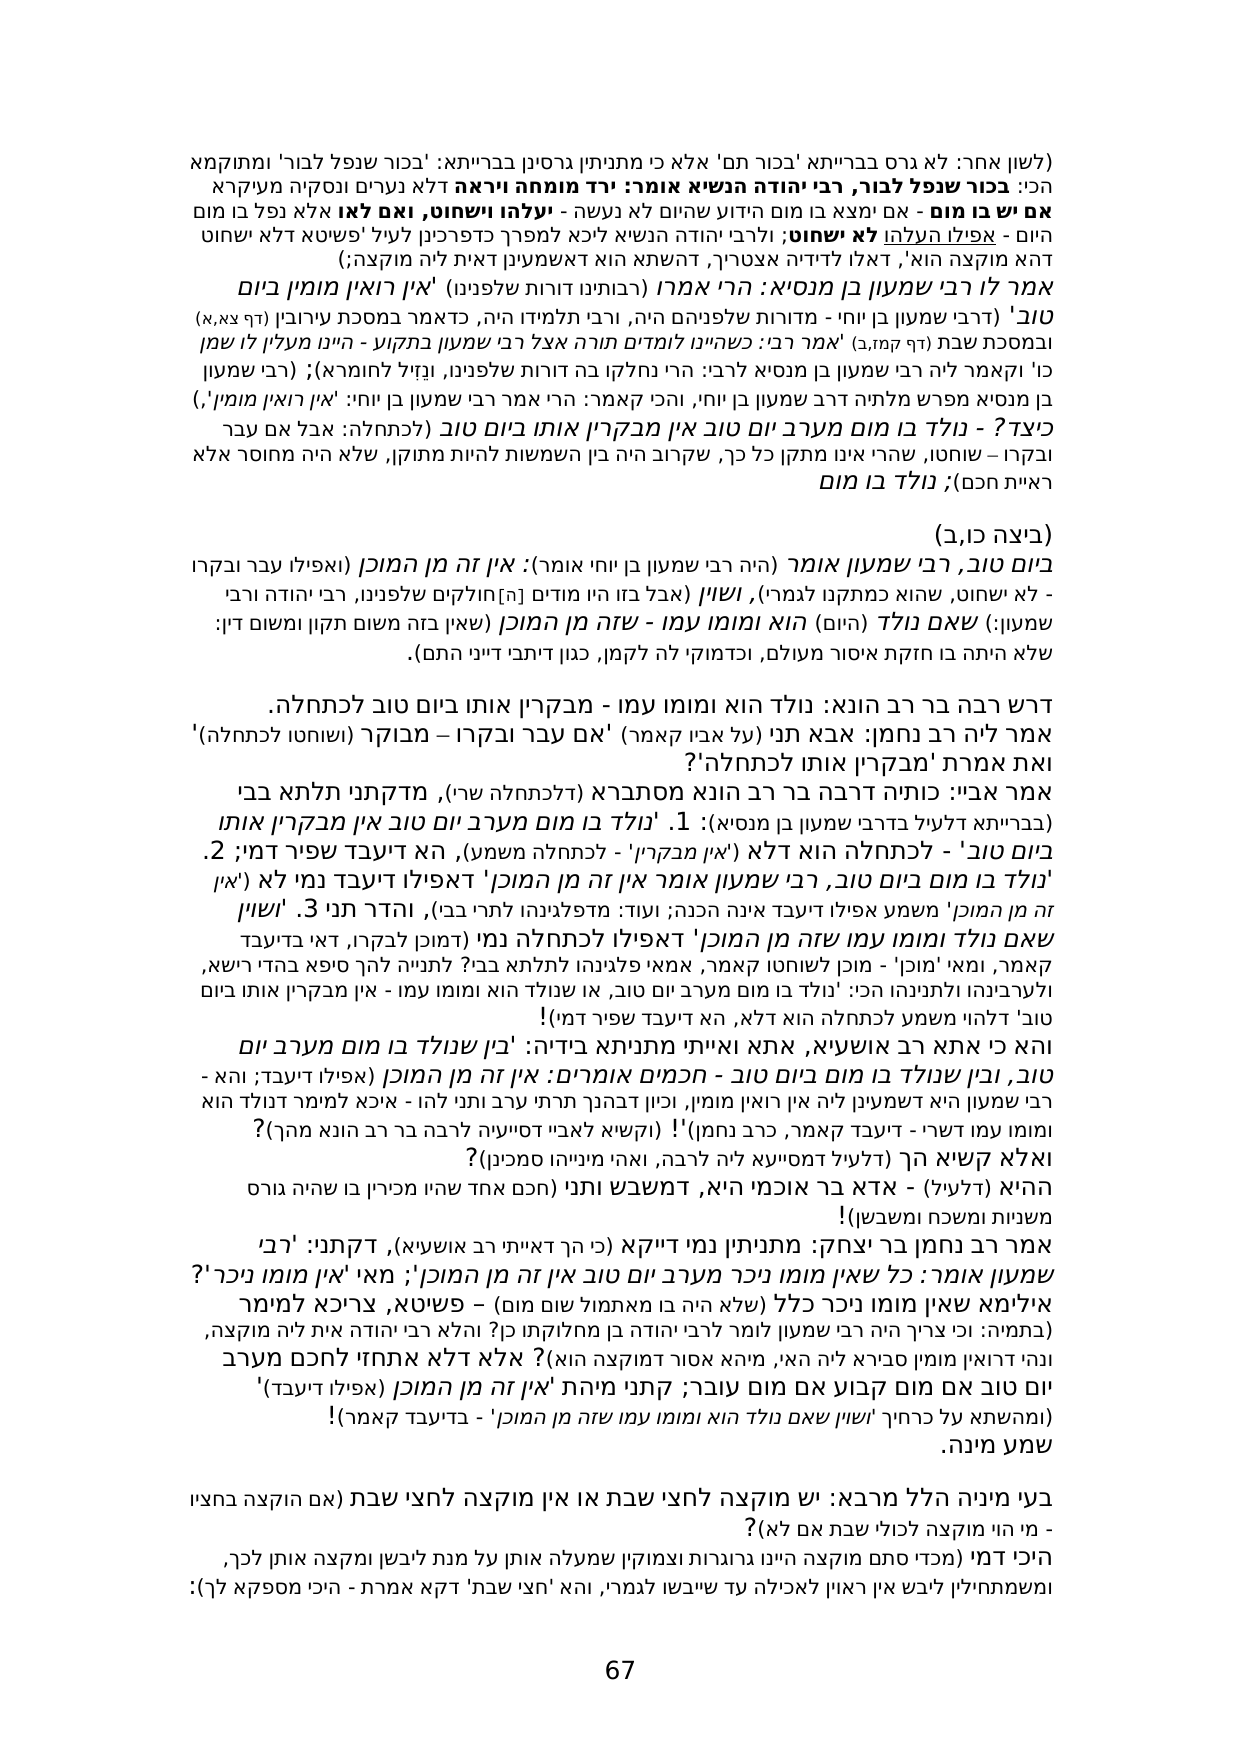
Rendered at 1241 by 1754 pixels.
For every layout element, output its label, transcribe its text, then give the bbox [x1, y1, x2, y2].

text היכי דמי (מכדי סתם מוקצה היינו גרוגרות וצמוקין שמעלה אותן על מנת ליבשן ומקצה אותן לכך, ומשמתחילין ליבש אין ראוין לאכילה עד שייבשו לגמרי, והא 'חצי שבת' דקא אמרת - היכי מספקא לך): [187, 1542, 1053, 1600]
text ההיא (דלעיל) - אדא בר אוכמי היא, דמשבש ותני (חכם אחד שהיו מכירין בו שהיה גורס משניות ומשכח ומשבשן)! [187, 1172, 1053, 1231]
text והא כי אתא רב אושעיא, אתא ואייתי מתניתא בידיה: 'בין שנולד בו מום מערב יום טוב, ובין שנולד בו מום ביום טוב - חכמים אומרים: אין זה מן המוכן (אפילו דיעבד; והא - רבי שמעון היא דשמעינן ליה אין רואין מומין, וכיון דבהנך תרתי ערב ותני להו - איכא למימר דנולד הוא ומומו עמו דשרי - דיעבד קאמר, כרב נחמן)'! (וקשיא לאביי דסייעיה לרבה בר רב הונא מהך)? [187, 1031, 1053, 1143]
text אמר לו רבי שמעון בן מנסיא: הרי אמרו (רבותינו דורות שלפנינו) 'אין רואין מומין ביום טוב' (דרבי שמעון בן יוחי - מדורות שלפניהם היה, ורבי תלמידו היה, כדאמר במסכת עירובין (דף צא,א) ובמסכת שבת (דף קמז,ב) 'אמר רבי: כשהיינו לומדים תורה אצל רבי שמעון בתקוע - היינו מעלין לו שמן כו' וקאמר ליה רבי שמעון בן מנסיא לרבי: הרי נחלקו בה דורות שלפנינו, ונֵזִיל לחומרא); (רבי שמעון בן מנסיא מפרש מלתיה דרב שמעון בן יוחי, והכי קאמר: הרי אמר רבי שמעון בן יוחי: 'אין רואין מומין',) כיצד? - נולד בו מום מערב יום טוב אין מבקרין אותו ביום טוב (לכתחלה: אבל אם עבר ובקרו – שוחטו, שהרי אינו מתקן כל כך, שקרוב היה בין השמשות להיות מתוקן, שלא היה מחוסר אלא ראיית חכם); נולד בו מום [187, 272, 1053, 496]
text אמר ליה רב נחמן: אבא תני (על אביו קאמר) 'אם עבר ובקרו – מבוקר (ושוחטו לכתחלה)' ואת אמרת 'מבקרין אותו לכתחלה'? [187, 719, 1053, 778]
text אמר אביי: כותיה דרבה בר רב הונא מסתברא (דלכתחלה שרי), מדקתני תלתא בבי (בברייתא דלעיל בדרבי שמעון בן מנסיא): 1. 'נולד בו מום מערב יום טוב אין מבקרין אותו ביום טוב' - לכתחלה הוא דלא ('אין מבקרין' - לכתחלה משמע), הא דיעבד שפיר דמי; 2. 'נולד בו מום ביום טוב, רבי שמעון אומר אין זה מן המוכן' דאפילו דיעבד נמי לא ('אין זה מן המוכן' משמע אפילו דיעבד אינה הכנה; ועוד: מדפלגינהו לתרי בבי), והדר תני 3. 'ושוין שאם נולד ומומו עמו שזה מן המוכן' דאפילו לכתחלה נמי (דמוכן לבקרו, דאי בדיעבד קאמר, ומאי 'מוכן' - מוכן לשוחטו קאמר, אמאי פלגינהו לתלתא בבי? לתנייה להך סיפא בהדי רישא, ולערבינהו ולתנינהו הכי: 'נולד בו מום מערב יום טוב, או שנולד הוא ומומו עמו - אין מבקרין אותו ביום טוב' דלהוי משמע לכתחלה הוא דלא, הא דיעבד שפיר דמי)! [187, 778, 1053, 1031]
text שמע מינה. [187, 1430, 1053, 1459]
text (לשון אחר: לא גרס בברייתא 'בכור תם' אלא כי מתניתין גרסינן בברייתא: 'בכור שנפל לבור' ומתוקמא הכי: בכור שנפל לבור, רבי יהודה הנשיא אומר: ירד מומחה ויראה דלא נערים ונסקיה מעיקרא אם יש בו מום - אם ימצא בו מום הידוע שהיום לא נעשה - יעלהו וישחוט, ואם לאו אלא נפל בו מום היום - אפילו העלהו לא ישחוט; ולרבי יהודה הנשיא ליכא למפרך כדפרכינן לעיל 'פשיטא דלא ישחוט דהא מוקצה הוא', דאלו לדידיה אצטריך, דהשתא הוא דאשמעינן דאית ליה מוקצה;) [187, 150, 1053, 272]
text ביום טוב, רבי שמעון אומר (היה רבי שמעון בן יוחי אומר): אין זה מן המוכן (ואפילו עבר ובקרו - לא ישחוט, שהוא כמתקנו לגמרי), ושוין (אבל בזו היו מודים [ה]חולקים שלפנינו, רבי יהודה ורבי שמעון:) שאם נולד (היום) הוא ומומו עמו - שזה מן המוכן (שאין בזה משום תקון ומשום דין: שלא היתה בו חזקת איסור מעולם, וכדמוקי לה לקמן, כגון דיתבי דייני התם). [187, 549, 1053, 666]
text דרש רבה בר רב הונא: נולד הוא ומומו עמו - מבקרין אותו ביום טוב לכתחלה. [187, 690, 1053, 719]
text בעי מיניה הלל מרבא: יש מוקצה לחצי שבת או אין מוקצה לחצי שבת (אם הוקצה בחציו - מי הוי מוקצה לכולי שבת אם לא)? [187, 1483, 1053, 1542]
text (ביצה כו,ב) [187, 520, 1053, 549]
text אמר רב נחמן בר יצחק: מתניתין נמי דייקא (כי הך דאייתי רב אושעיא), דקתני: 'רבי שמעון אומר: כל שאין מומו ניכר מערב יום טוב אין זה מן המוכן'; מאי 'אין מומו ניכר'? אילימא שאין מומו ניכר כלל (שלא היה בו מאתמול שום מום) – פשיטא, צריכא למימר (בתמיה: וכי צריך היה רבי שמעון לומר לרבי יהודה בן מחלוקתו כן? והלא רבי יהודה אית ליה מוקצה, ונהי דרואין מומין סבירא ליה האי, מיהא אסור דמוקצה הוא)? אלא דלא אתחזי לחכם מערב יום טוב אם מום קבוע אם מום עובר; קתני מיהת 'אין זה מן המוכן (אפילו דיעבד)' (ומהשתא על כרחיך 'ושוין שאם נולד הוא ומומו עמו שזה מן המוכן' - בדיעבד קאמר)! [187, 1231, 1053, 1430]
text ואלא קשיא הך (דלעיל דמסייעא ליה לרבה, ואהי מינייהו סמכינן)? [187, 1143, 1053, 1172]
